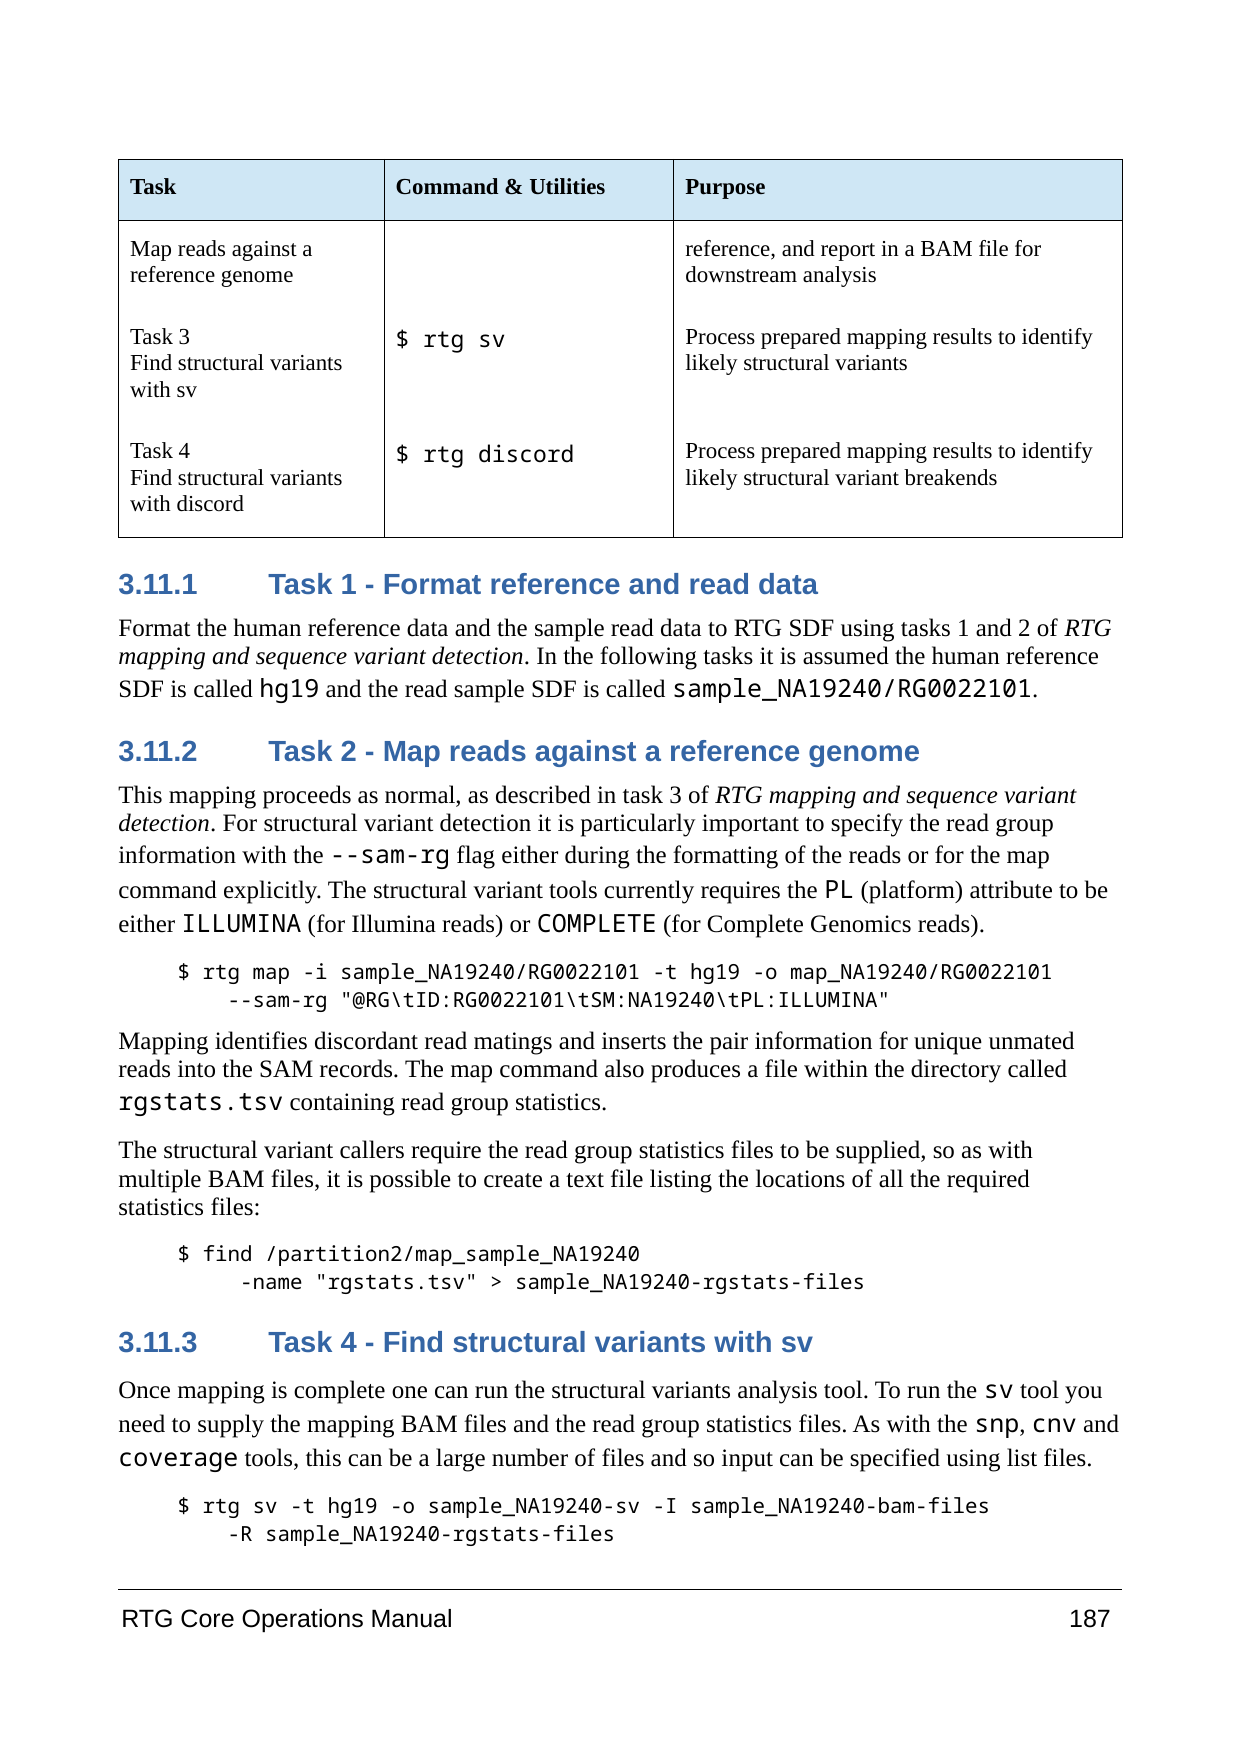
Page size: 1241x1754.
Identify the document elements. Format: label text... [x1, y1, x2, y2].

subtitle Task 2 - Map reads against a reference genome [118, 734, 1122, 767]
table_header Task [119, 160, 384, 220]
text -R sample_NA19240-rgstats-files [177, 1519, 1122, 1548]
text Once mapping is complete one can run the structural variants analysis tool. To run the sv tool you need to supply the mapping BAM files and the read group statistics files. As with the snp, cnv and coverage tools, this can be a large number of files and so input can be specified using list files. [118, 1371, 1122, 1473]
subtitle Task 4 - Find structural variants with sv [118, 1325, 1122, 1359]
table_cell Map reads against a reference genome [119, 221, 384, 308]
table_cell [385, 221, 673, 308]
text This mapping proceeds as normal, as described in task 3 of RTG mapping and sequence variant detection. For structural variant detection it is particularly important to specify the read group information with the --sam-rg flag either during the formatting of the reads or for the map command explicitly. The structural variant tools currently requires the PL (platform) attribute to be either ILLUMINA (for Illumina reads) or COMPLETE (for Complete Genomics reads). [118, 780, 1122, 939]
text $ rtg map -i sample_NA19240/RG0022101 -t hg19 -o map_NA19240/RG0022101 [177, 957, 1122, 986]
text Format the human reference data and the sample read data to RTG SDF using tasks 1 and 2 of RTG mapping and sequence variant detection. In the following tasks it is assumed the human reference SDF is called hg19 and the read sample SDF is called sample_NA19240/RG0022101. [118, 613, 1122, 704]
table_cell Task 4 Find structural variants with discord [119, 423, 384, 537]
table_cell Task 3 Find structural variants with sv [119, 309, 384, 423]
text -name "rgstats.tsv" > sample_NA19240-rgstats-files [177, 1267, 1122, 1296]
table_header Purpose [674, 160, 1122, 220]
subtitle Task 1 - Format reference and read data [118, 567, 1122, 600]
table_header Command & Utilities [385, 160, 673, 220]
text The structural variant callers require the read group statistics files to be supplied, so as with multiple BAM files, it is possible to create a text file listing the locations of all the required statistics files: [118, 1135, 1122, 1221]
table_cell Process prepared mapping results to identify likely structural variant breakends [674, 423, 1122, 537]
text --sam-rg "@RG\tID:RG0022101\tSM:NA19240\tPL:ILLUMINA" [177, 986, 1122, 1014]
table_cell $ rtg discord [385, 423, 673, 537]
text $ find /partition2/map_sample_NA19240 [177, 1239, 1122, 1267]
table_cell $ rtg sv [385, 309, 673, 423]
table_cell reference, and report in a BAM file for downstream analysis [674, 221, 1122, 308]
text $ rtg sv -t hg19 -o sample_NA19240-sv -I sample_NA19240-bam-files [177, 1491, 1122, 1519]
table_cell Process prepared mapping results to identify likely structural variants [674, 309, 1122, 423]
text Mapping identifies discordant read matings and inserts the pair information for unique unmated reads into the SAM records. The map command also produces a file within the directory called rgstats.tsv containing read group statistics. [118, 1026, 1122, 1117]
